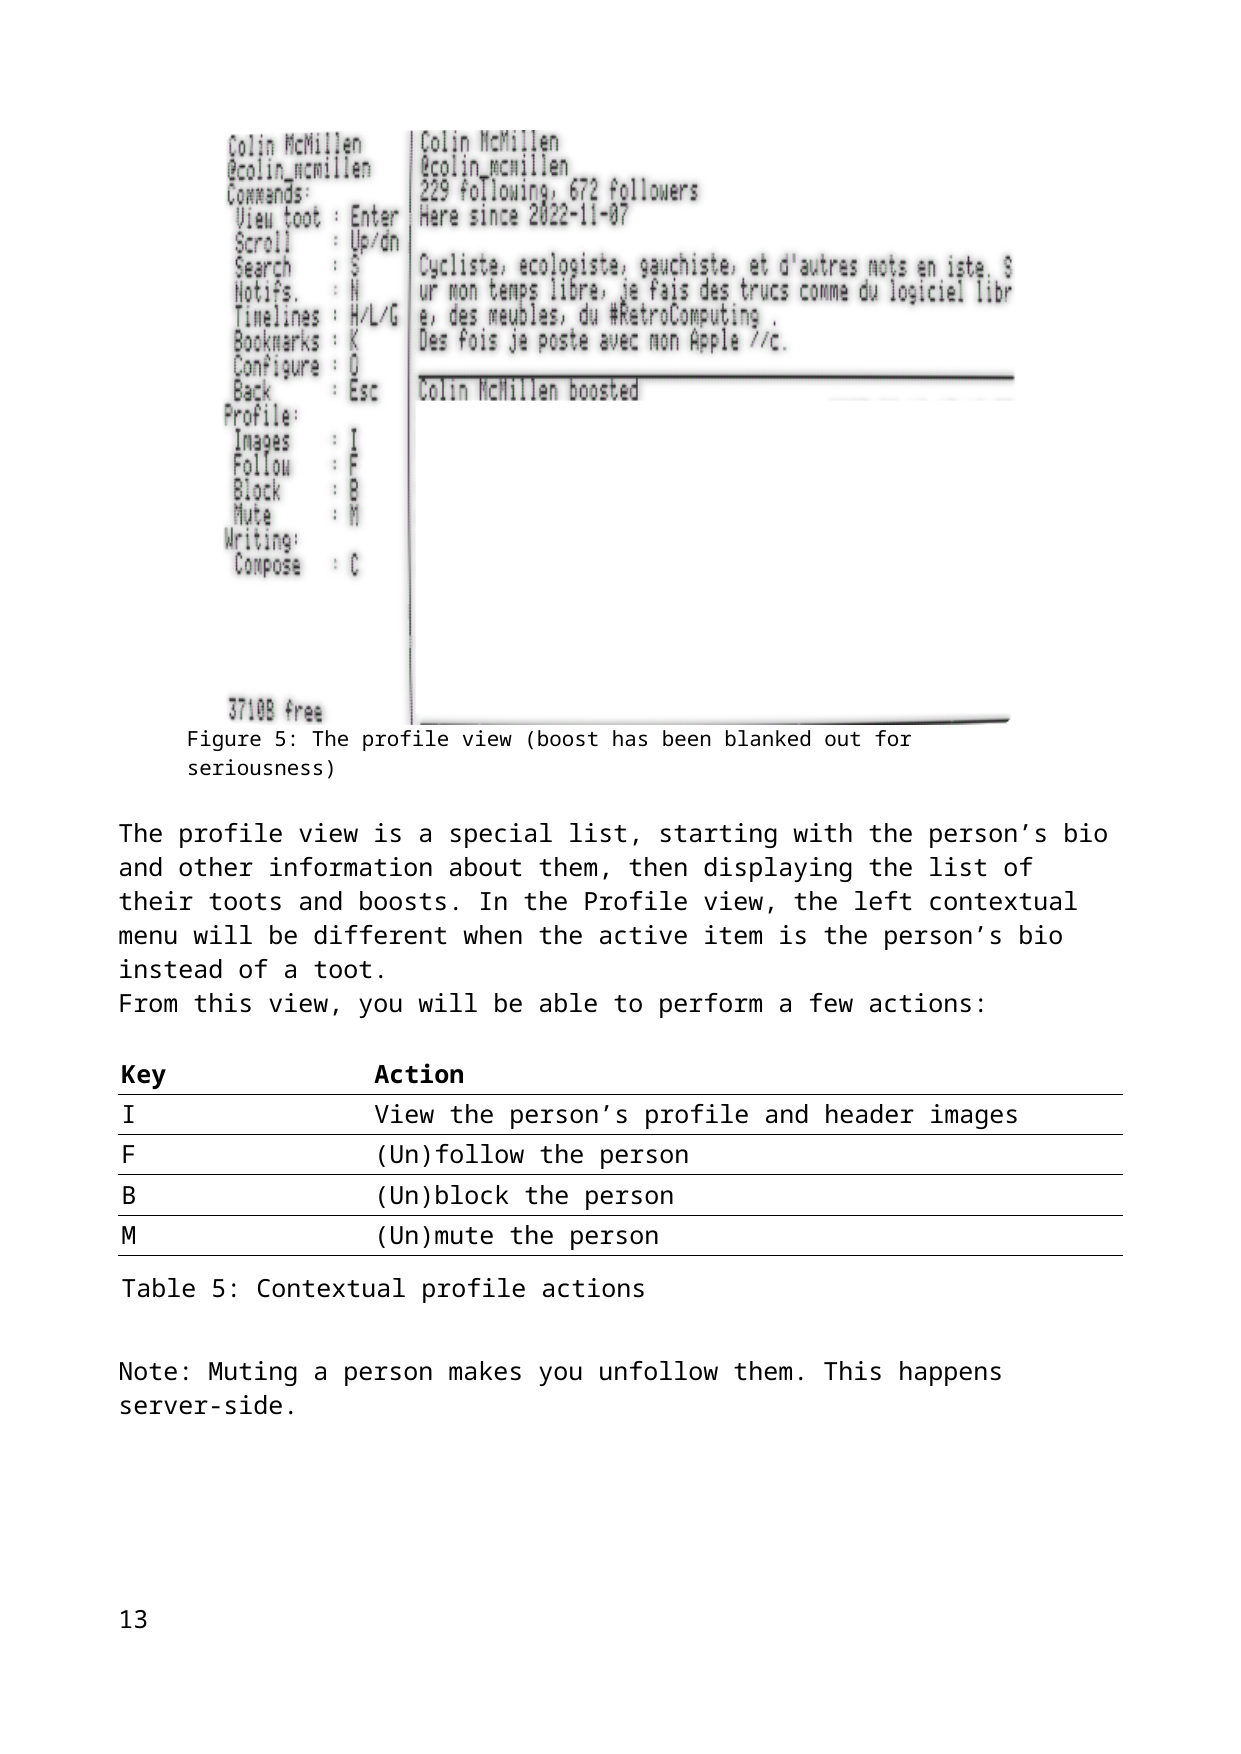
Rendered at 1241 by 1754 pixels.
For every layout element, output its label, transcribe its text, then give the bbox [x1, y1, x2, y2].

table_cell B [118, 1175, 371, 1214]
text Figure 5: The profile view (boost has been blanked out for seriousness) [187, 725, 1054, 781]
picture [186, 130, 1054, 725]
text The profile view is a special list, starting with the person’s bio and other information about them, then displaying the list of their toots and boosts. In the Profile view, the left contextual menu will be different when the active item is the person’s bio instead of a toot. [118, 815, 1122, 986]
text Note: Muting a person makes you unfollow them. This happens server-side. [118, 1354, 1122, 1422]
table_cell I [118, 1095, 371, 1134]
table_cell View the person’s profile and header images [371, 1095, 1122, 1134]
text From this view, you will be able to perform a few actions: [118, 986, 1122, 1020]
table_header Action [371, 1054, 1122, 1094]
table_cell F [118, 1135, 371, 1174]
table_header Key [118, 1054, 371, 1094]
table_cell (Un)mute the person [371, 1216, 1122, 1255]
table_cell M [118, 1216, 371, 1255]
text Table 5: Contextual profile actions [118, 1267, 1122, 1307]
table_cell (Un)block the person [371, 1175, 1122, 1214]
table_cell (Un)follow the person [371, 1135, 1122, 1174]
